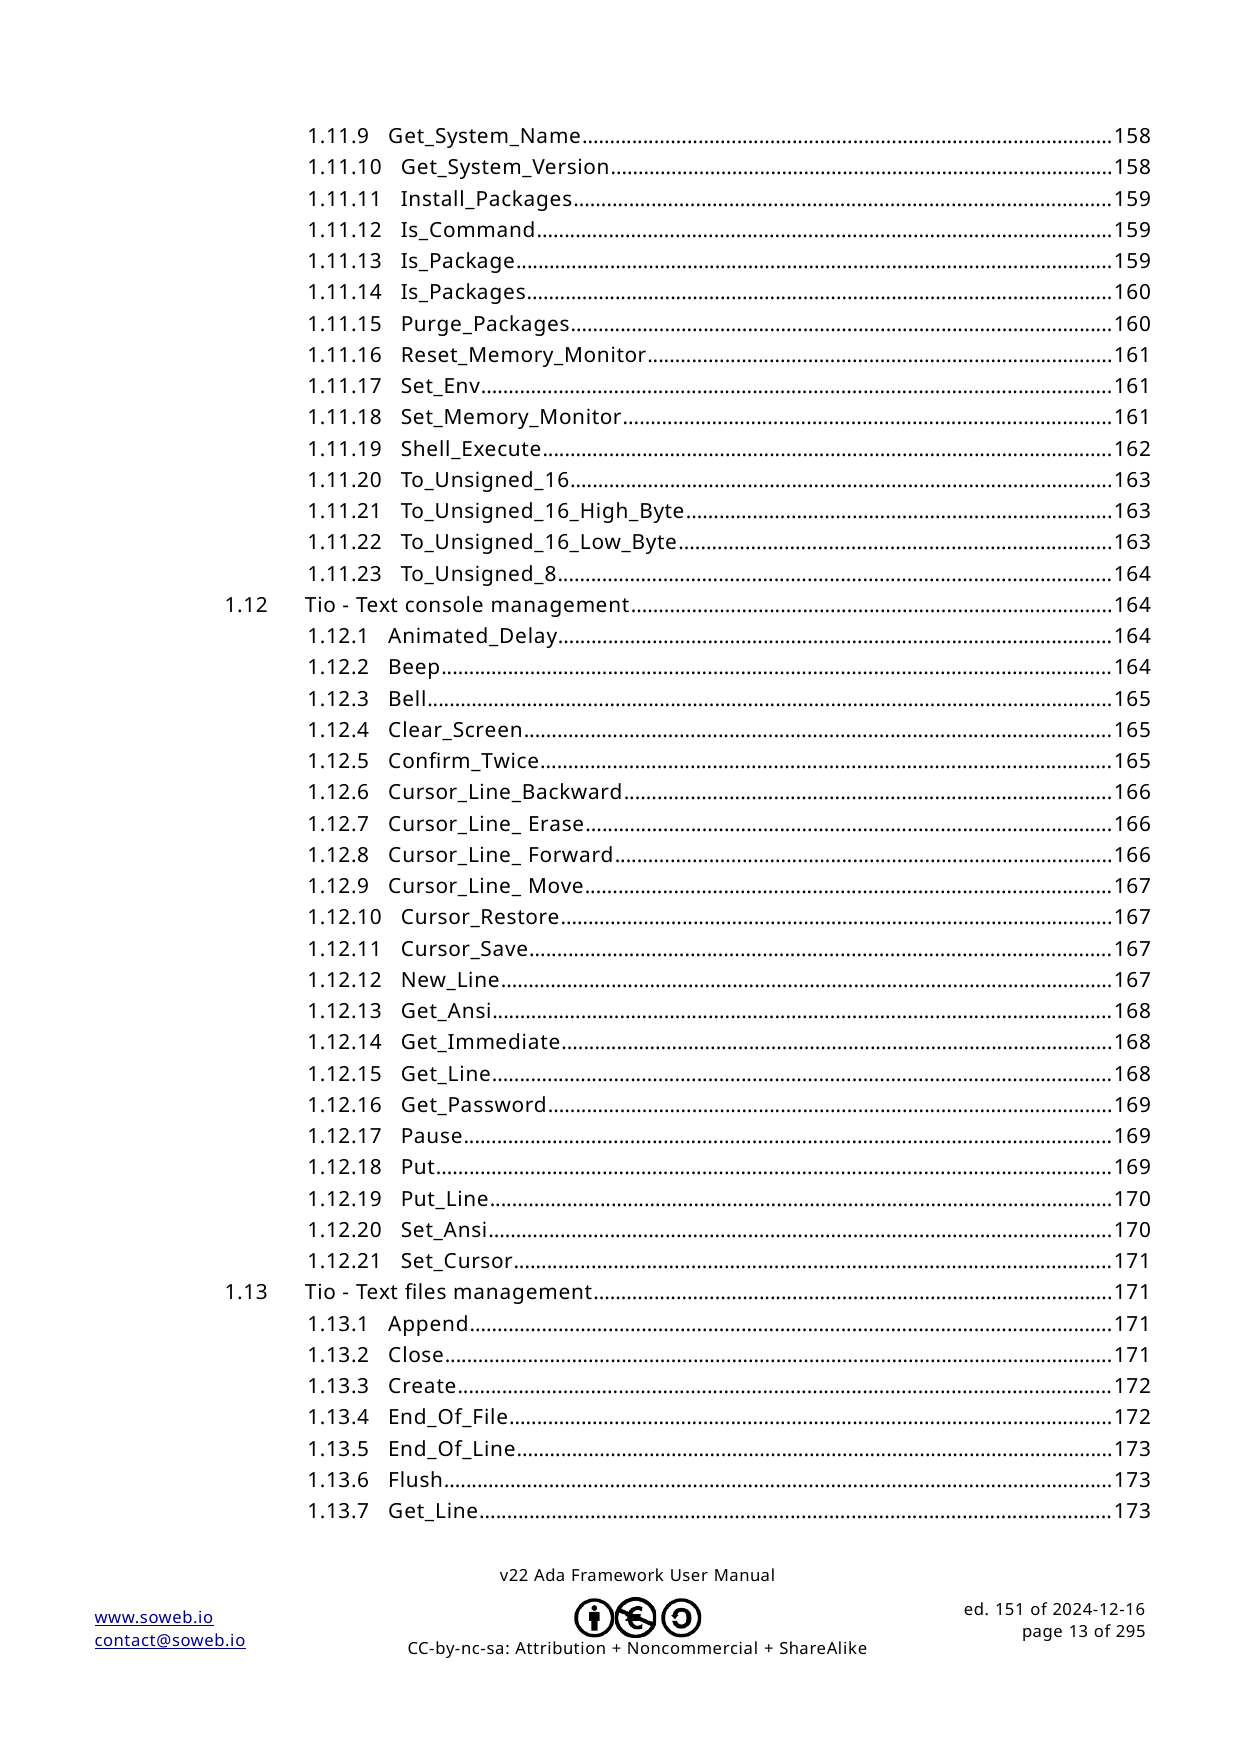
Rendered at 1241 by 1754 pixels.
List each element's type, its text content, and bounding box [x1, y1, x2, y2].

text 1.12.2 Beep 164 [307, 650, 1152, 681]
text 1.12.12 New_Line 167 [307, 962, 1152, 993]
text 1.13.5 End_Of_Line 173 [307, 1431, 1152, 1462]
text 1.11.10 Get_System_Version 158 [307, 150, 1152, 181]
text 1.12.7 Cursor_Line_ Erase 166 [307, 806, 1152, 837]
text 1.12.10 Cursor_Restore 167 [307, 900, 1152, 931]
text 1.12.11 Cursor_Save 167 [307, 931, 1152, 962]
text 1.12.13 Get_Ansi 168 [307, 993, 1152, 1025]
text 1.12.1 Animated_Delay 164 [307, 618, 1152, 650]
text 1.11.19 Shell_Execute 162 [307, 431, 1152, 462]
text 1.11.18 Set_Memory_Monitor 161 [307, 400, 1152, 431]
text 1.12.4 Clear_Screen 165 [307, 712, 1152, 743]
text 1.11.15 Purge_Packages 160 [307, 306, 1152, 337]
text 1.11.11 Install_Packages 159 [307, 181, 1152, 212]
text 1.12.3 Bell 165 [307, 681, 1152, 712]
text 1.11.20 To_Unsigned_16 163 [307, 462, 1152, 493]
text 1.13.6 Flush 173 [307, 1462, 1152, 1493]
text 1.13 Tio - Text files management 171 [224, 1275, 1152, 1306]
text 1.12.8 Cursor_Line_ Forward 166 [307, 837, 1152, 868]
text 1.13.4 End_Of_File 172 [307, 1400, 1152, 1431]
text 1.11.16 Reset_Memory_Monitor 161 [307, 337, 1152, 368]
text 1.11.17 Set_Env 161 [307, 368, 1152, 400]
text 1.11.13 Is_Package 159 [307, 243, 1152, 275]
text 1.11.9 Get_System_Name 158 [307, 118, 1152, 150]
text 1.12.9 Cursor_Line_ Move 167 [307, 868, 1152, 900]
text 1.12.5 Confirm_Twice 165 [307, 743, 1152, 775]
text 1.12.18 Put 169 [307, 1150, 1152, 1181]
text 1.11.14 Is_Packages 160 [307, 275, 1152, 306]
text 1.12.15 Get_Line 168 [307, 1056, 1152, 1087]
text 1.13.1 Append 171 [307, 1306, 1152, 1337]
text 1.11.22 To_Unsigned_16_Low_Byte 163 [307, 525, 1152, 556]
text 1.12.17 Pause 169 [307, 1118, 1152, 1150]
picture [660, 1597, 702, 1638]
text 1.11.23 To_Unsigned_8 164 [307, 556, 1152, 587]
text 1.11.21 To_Unsigned_16_High_Byte 163 [307, 493, 1152, 525]
text 1.12.21 Set_Cursor 171 [307, 1243, 1152, 1275]
text 1.12.19 Put_Line 170 [307, 1181, 1152, 1212]
text 1.13.3 Create 172 [307, 1368, 1152, 1400]
text 1.12.20 Set_Ansi 170 [307, 1212, 1152, 1243]
text 1.12 Tio - Text console management 164 [224, 587, 1152, 618]
text 1.13.2 Close 171 [307, 1337, 1152, 1368]
picture [573, 1597, 657, 1638]
text 1.13.7 Get_Line 173 [307, 1493, 1152, 1525]
text 1.12.6 Cursor_Line_Backward 166 [307, 775, 1152, 806]
text 1.11.12 Is_Command 159 [307, 212, 1152, 243]
text 1.12.16 Get_Password 169 [307, 1087, 1152, 1118]
text 1.12.14 Get_Immediate 168 [307, 1025, 1152, 1056]
